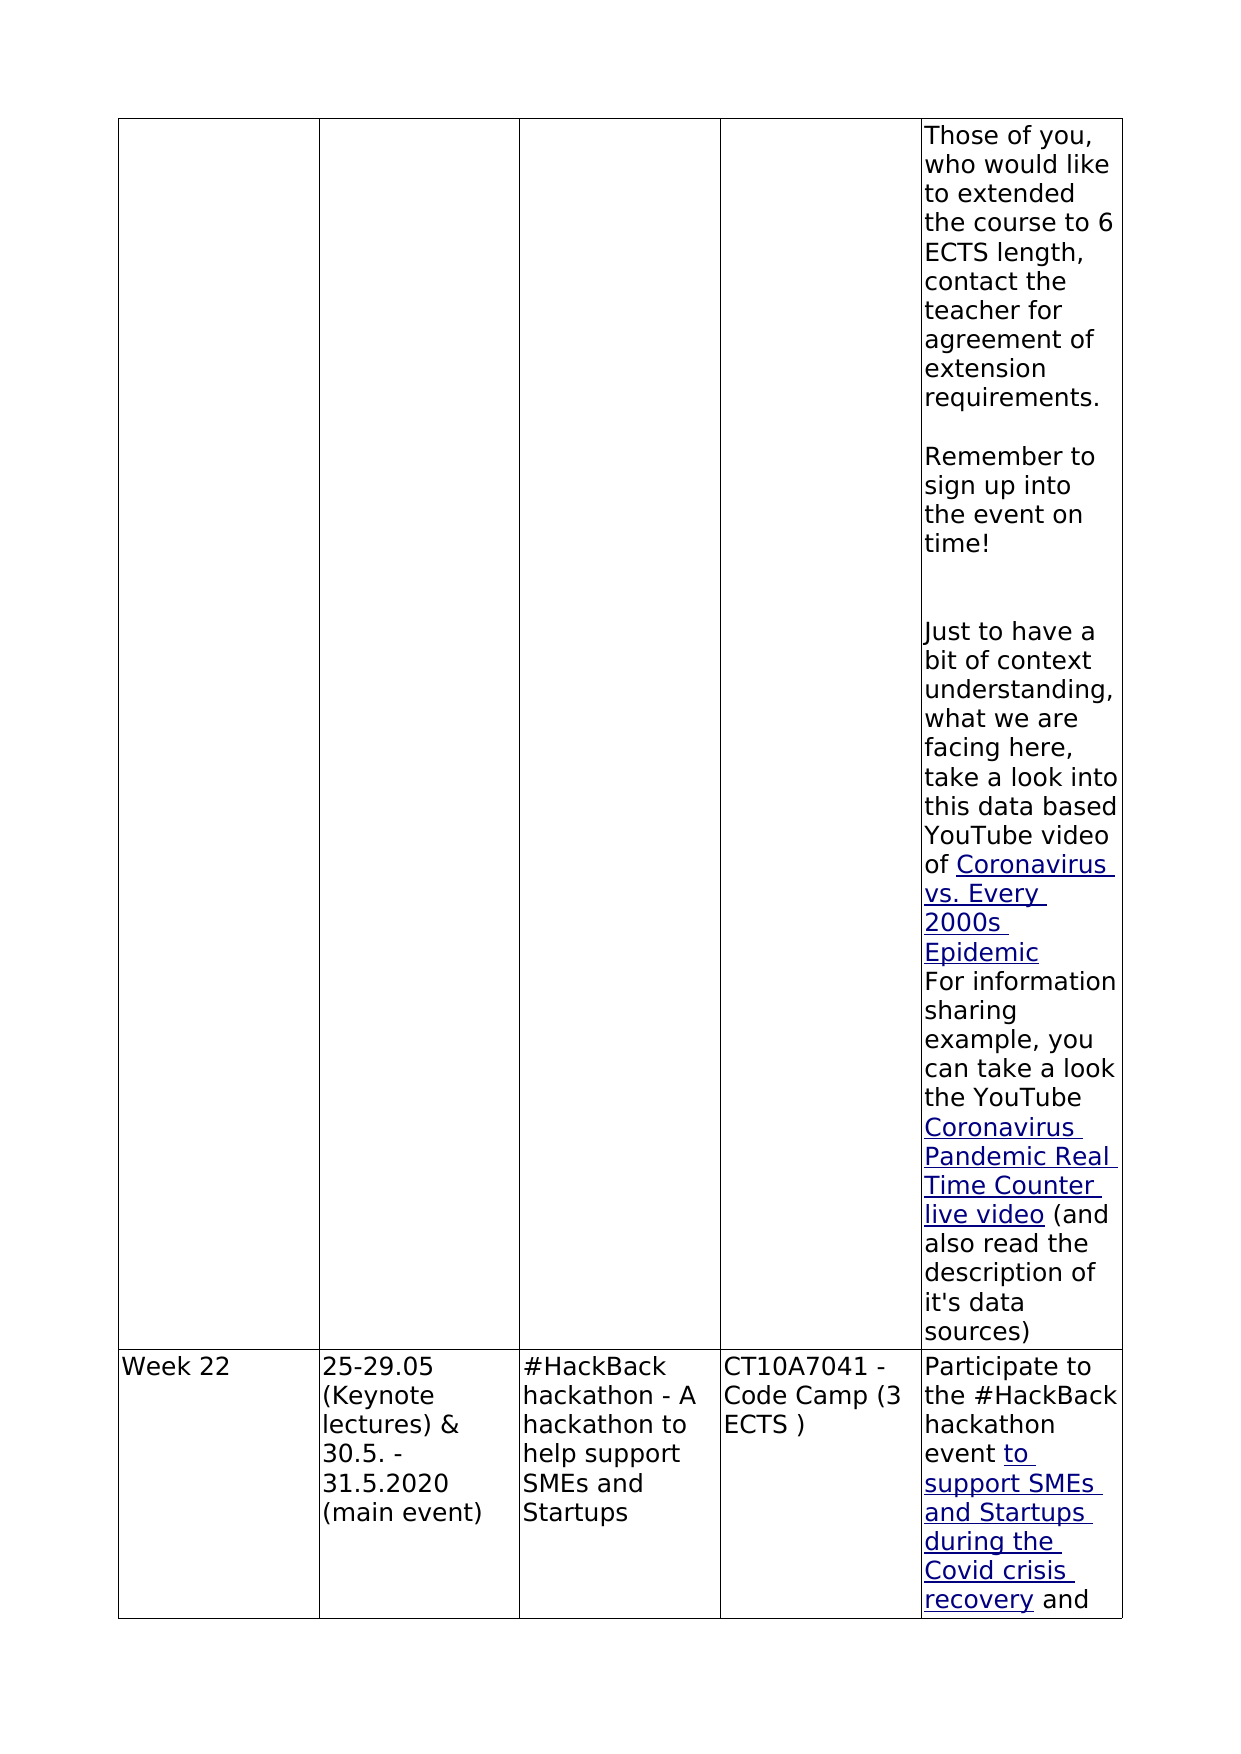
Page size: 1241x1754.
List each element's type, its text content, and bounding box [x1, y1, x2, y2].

table_cell Week 22 [119, 1350, 319, 1617]
table_cell 25-29.05 (Keynote lectures) & 30.5. - 31.5.2020 (main event) [320, 1350, 519, 1617]
table_cell [721, 119, 921, 1349]
table_cell CT10A7041 - Code Camp (3 ECTS ) [721, 1350, 921, 1617]
table_cell [119, 119, 319, 1349]
table_cell #HackBack hackathon - A hackathon to help support SMEs and Startups [520, 1350, 720, 1617]
table_cell [520, 119, 720, 1349]
table_cell Participate to the #HackBack hackathon event to support SMEs and Startups during the Covid crisis recovery and [922, 1350, 1122, 1617]
table_cell [320, 119, 519, 1349]
table_cell Those of you, who would like to extended the course to 6 ECTS length, contact the teacher for agreement of extension requirements. Remember to sign up into the event on time! Just to have a bit of context understanding, what we are facing here, take a look into this data based YouTube video of Coronavirus vs. Every 2000s Epidemic For information sharing example, you can take a look the YouTube Coronavirus Pandemic Real Time Counter live video (and also read the description of it's data sources) [922, 119, 1122, 1349]
